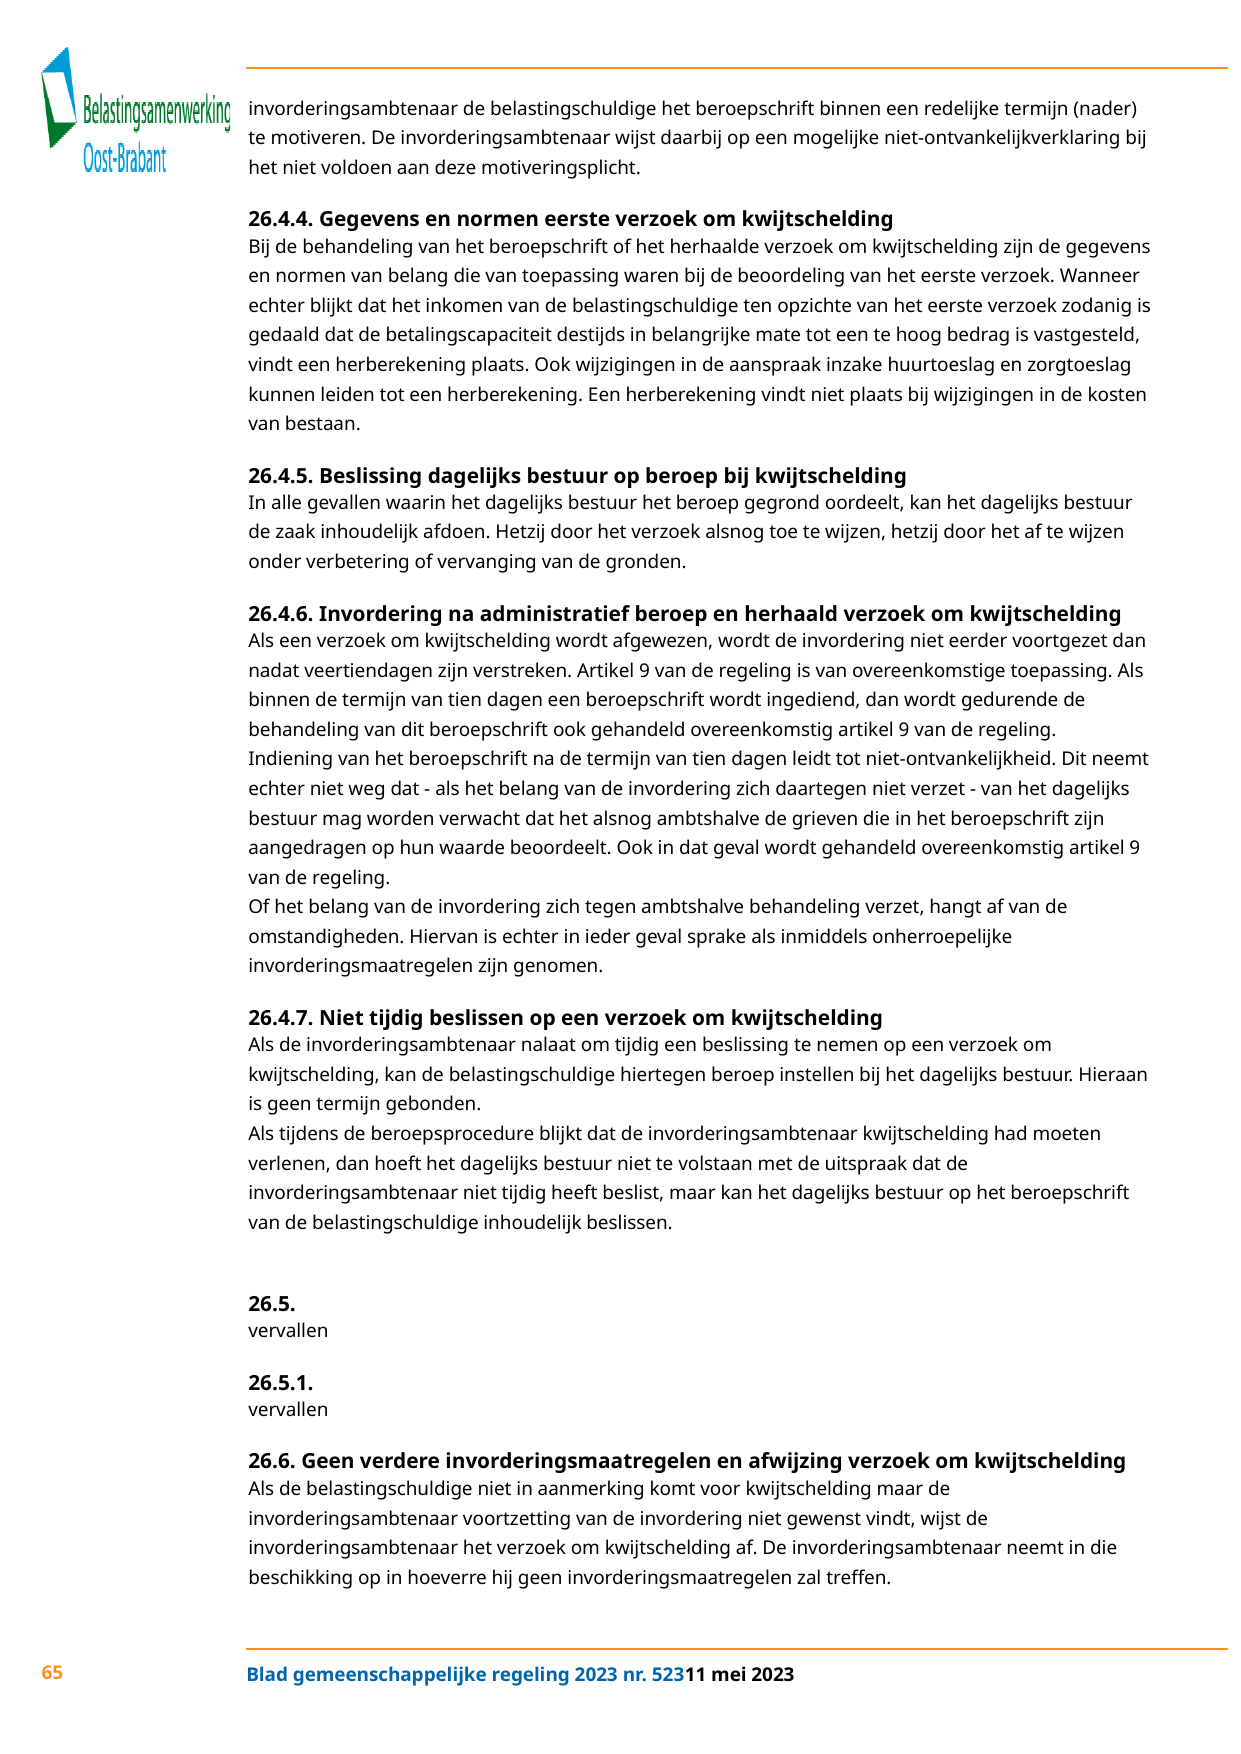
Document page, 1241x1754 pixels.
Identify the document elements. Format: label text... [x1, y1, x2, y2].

text 26.5. [248, 1289, 1152, 1317]
text Als de invorderingsambtenaar nalaat om tijdig een beslissing te nemen op een verzoek om kwijtschelding, kan de belastingschuldige hiertegen beroep instellen bij het dagelijks bestuur. Hieraan is geen termijn gebonden. [248, 1031, 1152, 1116]
text Of het belang van de invordering zich tegen ambtshalve behandeling verzet, hangt af van de omstandigheden. Hiervan is echter in ieder geval sprake als inmiddels onherroepelijke invorderingsmaatregelen zijn genomen. [248, 893, 1152, 978]
text 26.6. Geen verdere invorderingsmaatregelen en afwijzing verzoek om kwijtschelding [248, 1447, 1152, 1475]
picture [100, 161, 105, 172]
picture [86, 146, 91, 169]
picture [41, 47, 231, 172]
text vervallen [248, 1317, 1152, 1343]
text Als de belastingschuldige niet in aanmerking komt voor kwijtschelding maar de invorderingsambtenaar voortzetting van de invordering niet gewenst vindt, wijst de invorderingsambtenaar het verzoek om kwijtschelding af. De invorderingsambtenaar neemt in die beschikking op in hoeverre hij geen invorderingsmaatregelen zal treffen. [248, 1475, 1152, 1589]
text In alle gevallen waarin het dagelijks bestuur het beroep gegrond oordeelt, kan het dagelijks bestuur de zaak inhoudelijk afdoen. Hetzij door het verzoek alsnog toe te wijzen, hetzij door het af te wijzen onder verbetering of vervanging van de gronden. [248, 489, 1152, 574]
picture [91, 163, 96, 172]
text 26.4.6. Invordering na administratief beroep en herhaald verzoek om kwijtschelding [248, 599, 1152, 627]
text Als tijdens de beroepsprocedure blijkt dat de invorderingsambtenaar kwijtschelding had moeten verlenen, dan hoeft het dagelijks bestuur niet te volstaan met de uitspraak dat de invorderingsambtenaar niet tijdig heeft beslist, maar kan het dagelijks bestuur op het beroepschrift van de belastingschuldige inhoudelijk beslissen. [248, 1120, 1152, 1235]
text vervallen [248, 1396, 1152, 1422]
text Indiening van het beroepschrift na de termijn van tien dagen leidt tot niet-ontvankelijkheid. Dit neemt echter niet weg dat - als het belang van de invordering zich daartegen niet verzet - van het dagelijks bestuur mag worden verwacht dat het alsnog ambtshalve de grieven die in het beroepschrift zijn aangedragen op hun waarde beoordeelt. Ook in dat geval wordt gehandeld overeenkomstig artikel 9 van de regeling. [248, 746, 1152, 889]
text 26.5.1. [248, 1368, 1152, 1396]
text invorderingsambtenaar de belastingschuldige het beroepschrift binnen een redelijke termijn (nader) te motiveren. De invorderingsambtenaar wijst daarbij op een mogelijke niet-ontvankelijkverklaring bij het niet voldoen aan deze motiveringsplicht. [248, 95, 1152, 180]
text 26.4.4. Gegevens en normen eerste verzoek om kwijtschelding [248, 204, 1152, 233]
text 26.4.5. Beslissing dagelijks bestuur op beroep bij kwijtschelding [248, 461, 1152, 489]
text 26.4.7. Niet tijdig beslissen op een verzoek om kwijtschelding [248, 1003, 1152, 1031]
picture [129, 155, 134, 172]
text Als een verzoek om kwijtschelding wordt afgewezen, wordt de invordering niet eerder voortgezet dan nadat veertiendagen zijn verstreken. Artikel 9 van de regeling is van overeenkomstige toepassing. Als binnen de termijn van tien dagen een beroepschrift wordt ingediend, dan wordt gedurende de behandeling van dit beroepschrift ook gehandeld overeenkomstig artikel 9 van de regeling. [248, 627, 1152, 742]
text Bij de behandeling van het beroepschrift of het herhaalde verzoek om kwijtschelding zijn de gegevens en normen van belang die van toepassing waren bij de beoordeling van het eerste verzoek. Wanneer echter blijkt dat het inkomen van de belastingschuldige ten opzichte van het eerste verzoek zodanig is gedaald dat de betalingscapaciteit destijds in belangrijke mate tot een te hoog bedrag is vastgesteld, vindt een herberekening plaats. Ook wijzigingen in de aanspraak inzake huurtoeslag en zorgtoeslag kunnen leiden tot een herberekening. Een herberekening vindt niet plaats bij wijzigingen in de kosten van bestaan. [248, 233, 1152, 436]
